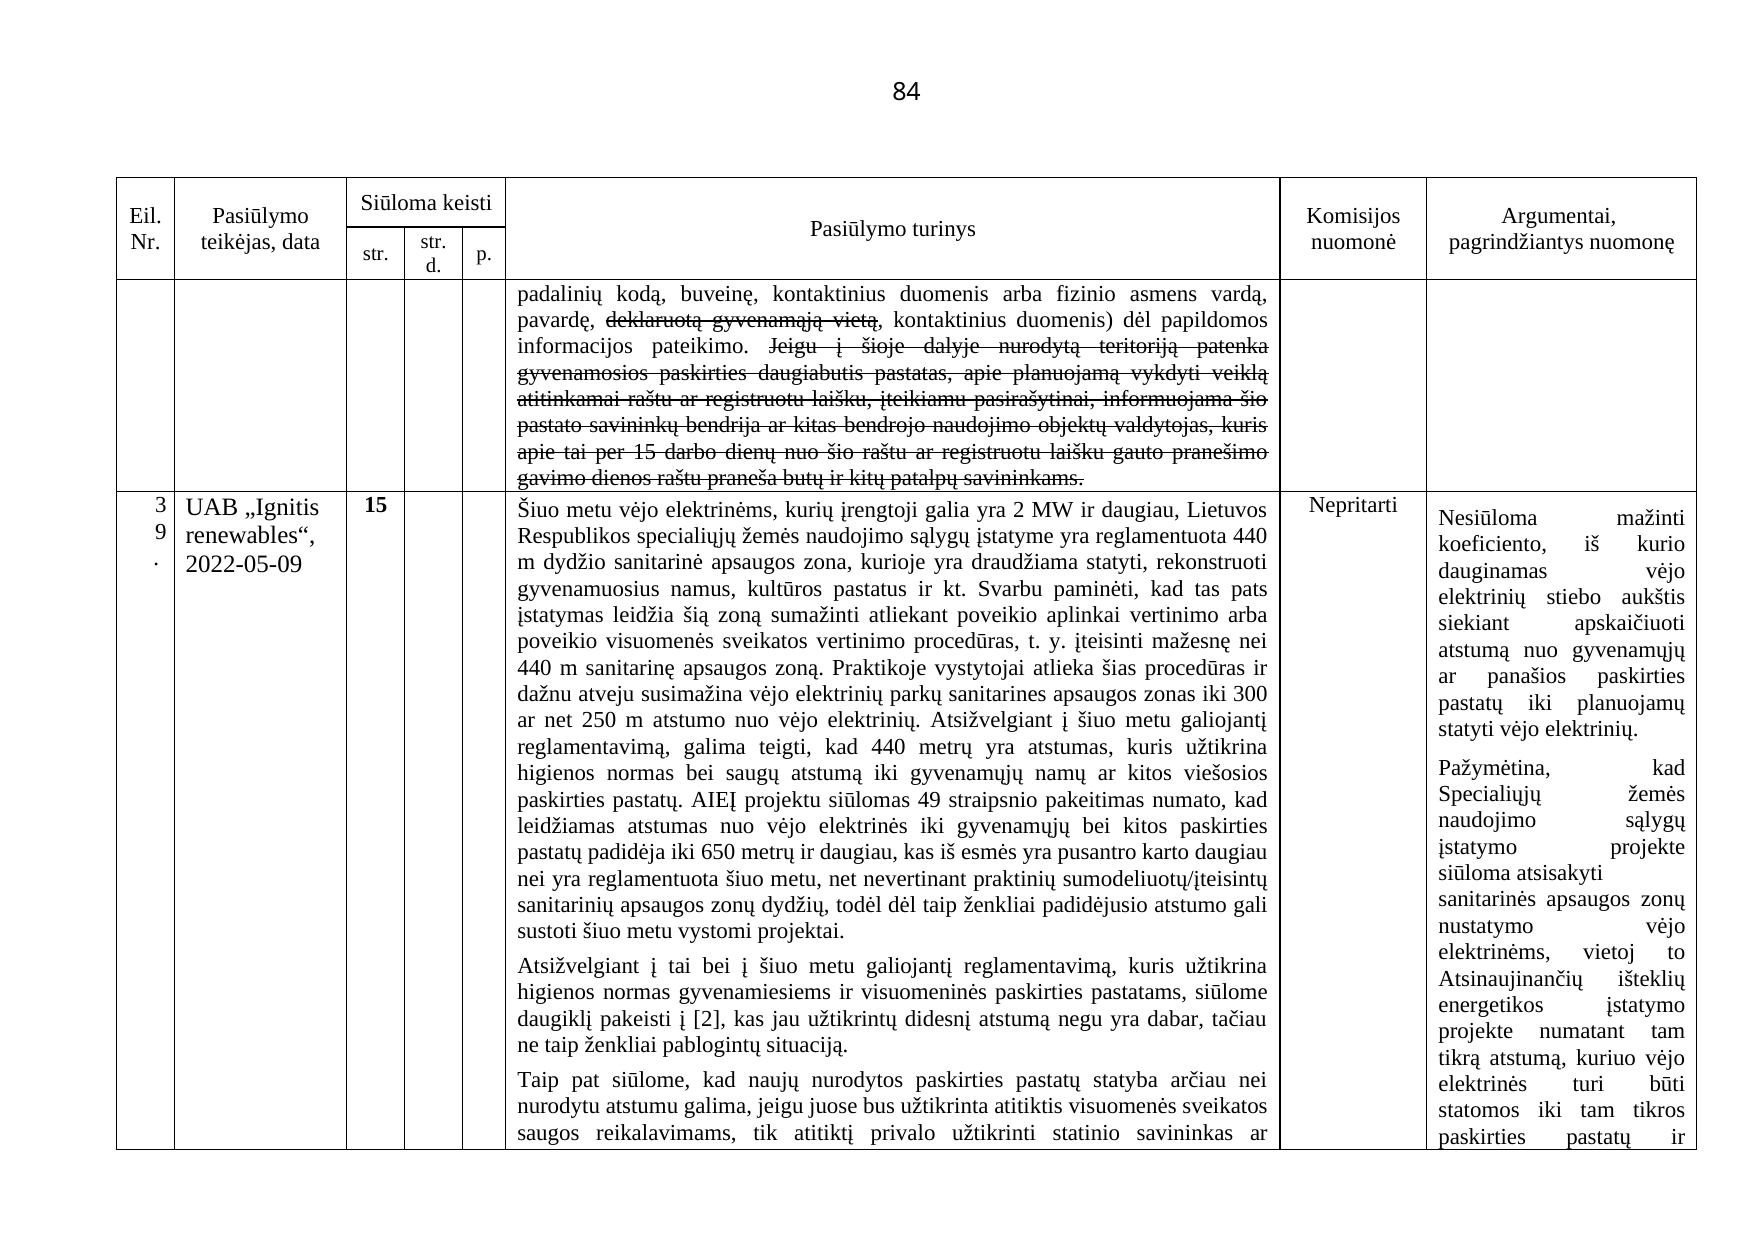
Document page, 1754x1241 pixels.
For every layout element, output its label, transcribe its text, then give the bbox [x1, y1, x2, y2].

table_cell p. [463, 228, 505, 279]
table_cell [1281, 280, 1426, 491]
table_cell [405, 280, 462, 491]
table_cell Nesiūloma mažinti koeficiento, iš kurio dauginamas vėjo elektrinių stiebo aukštis siekiant apskaičiuoti atstumą nuo gyvenamųjų ar panašios paskirties pastatų iki planuojamų statyti vėjo elektrinių. Pažymėtina, kad Specialiųjų žemės naudojimo sąlygų įstatymo projekte siūloma atsisakyti sanitarinės apsaugos zonų nustatymo vėjo elektrinėms, vietoj to Atsinaujinančių išteklių energetikos įstatymo projekte numatant tam tikrą atstumą, kuriuo vėjo elektrinės turi būti statomos iki tam tikros paskirties pastatų ir [1427, 492, 1696, 1149]
table_cell str. [347, 228, 404, 279]
table_header Eil. Nr. [117, 178, 174, 279]
table_cell [405, 492, 462, 1149]
table_cell [117, 280, 174, 491]
table_header Argumentai, pagrindžiantys nuomonę [1427, 178, 1696, 279]
table_header Pasiūlymo turinys [506, 178, 1279, 279]
table_cell padalinių kodą, buveinę, kontaktinius duomenis arba fizinio asmens vardą, pavardę, deklaruotą gyvenamąją vietą, kontaktinius duomenis) dėl papildomos informacijos pateikimo. Jeigu į šioje dalyje nurodytą teritoriją patenka gyvenamosios paskirties daugiabutis pastatas, apie planuojamą vykdyti veiklą atitinkamai raštu ar registruotu laišku, įteikiamu pasirašytinai, informuojama šio pastato savininkų bendrija ar kitas bendrojo naudojimo objektų valdytojas, kuris apie tai per 15 darbo dienų nuo šio raštu ar registruotu laišku gauto pranešimo gavimo dienos raštu praneša butų ir kitų patalpų savininkams. [506, 280, 1279, 491]
table_header Pasiūlymo teikėjas, data [175, 178, 346, 279]
table_cell [347, 280, 404, 491]
table_header Siūloma keisti [347, 178, 505, 226]
table_cell str. d. [405, 228, 462, 279]
table_cell [1427, 280, 1696, 491]
table_cell Nepritarti [1281, 492, 1426, 1149]
table_cell [175, 280, 346, 491]
table_header Komisijos nuomonė [1281, 178, 1426, 279]
table_cell UAB „Ignitis renewables“, 2022-05-09 [175, 492, 346, 1149]
table_cell 15 [347, 492, 404, 1149]
table_cell [463, 492, 505, 1149]
table_cell [463, 280, 505, 491]
table_cell [117, 492, 174, 1149]
table_cell Šiuo metu vėjo elektrinėms, kurių įrengtoji galia yra 2 MW ir daugiau, Lietuvos Respublikos specialiųjų žemės naudojimo sąlygų įstatyme yra reglamentuota 440 m dydžio sanitarinė apsaugos zona, kurioje yra draudžiama statyti, rekonstruoti gyvenamuosius namus, kultūros pastatus ir kt. Svarbu paminėti, kad tas pats įstatymas leidžia šią zoną sumažinti atliekant poveikio aplinkai vertinimo arba poveikio visuomenės sveikatos vertinimo procedūras, t. y. įteisinti mažesnę nei 440 m sanitarinę apsaugos zoną. Praktikoje vystytojai atlieka šias procedūras ir dažnu atveju susimažina vėjo elektrinių parkų sanitarines apsaugos zonas iki 300 ar net 250 m atstumo nuo vėjo elektrinių. Atsižvelgiant į šiuo metu galiojantį reglamentavimą, galima teigti, kad 440 metrų yra atstumas, kuris užtikrina higienos normas bei saugų atstumą iki gyvenamųjų namų ar kitos viešosios paskirties pastatų. AIEĮ projektu siūlomas 49 straipsnio pakeitimas numato, kad leidžiamas atstumas nuo vėjo elektrinės iki gyvenamųjų bei kitos paskirties pastatų padidėja iki 650 metrų ir daugiau, kas iš esmės yra pusantro karto daugiau nei yra reglamentuota šiuo metu, net nevertinant praktinių sumodeliuotų/įteisintų sanitarinių apsaugos zonų dydžių, todėl dėl taip ženkliai padidėjusio atstumo gali sustoti šiuo metu vystomi projektai. Atsižvelgiant į tai bei į šiuo metu galiojantį reglamentavimą, kuris užtikrina higienos normas gyvenamiesiems ir visuomeninės paskirties pastatams, siūlome daugiklį pakeisti į [2], kas jau užtikrintų didesnį atstumą negu yra dabar, tačiau ne taip ženkliai pablogintų situaciją. Taip pat siūlome, kad naujų nurodytos paskirties pastatų statyba arčiau nei nurodytu atstumu galima, jeigu juose bus užtikrinta atitiktis visuomenės sveikatos saugos reikalavimams, tik atitiktį privalo užtikrinti statinio savininkas ar [506, 492, 1279, 1149]
